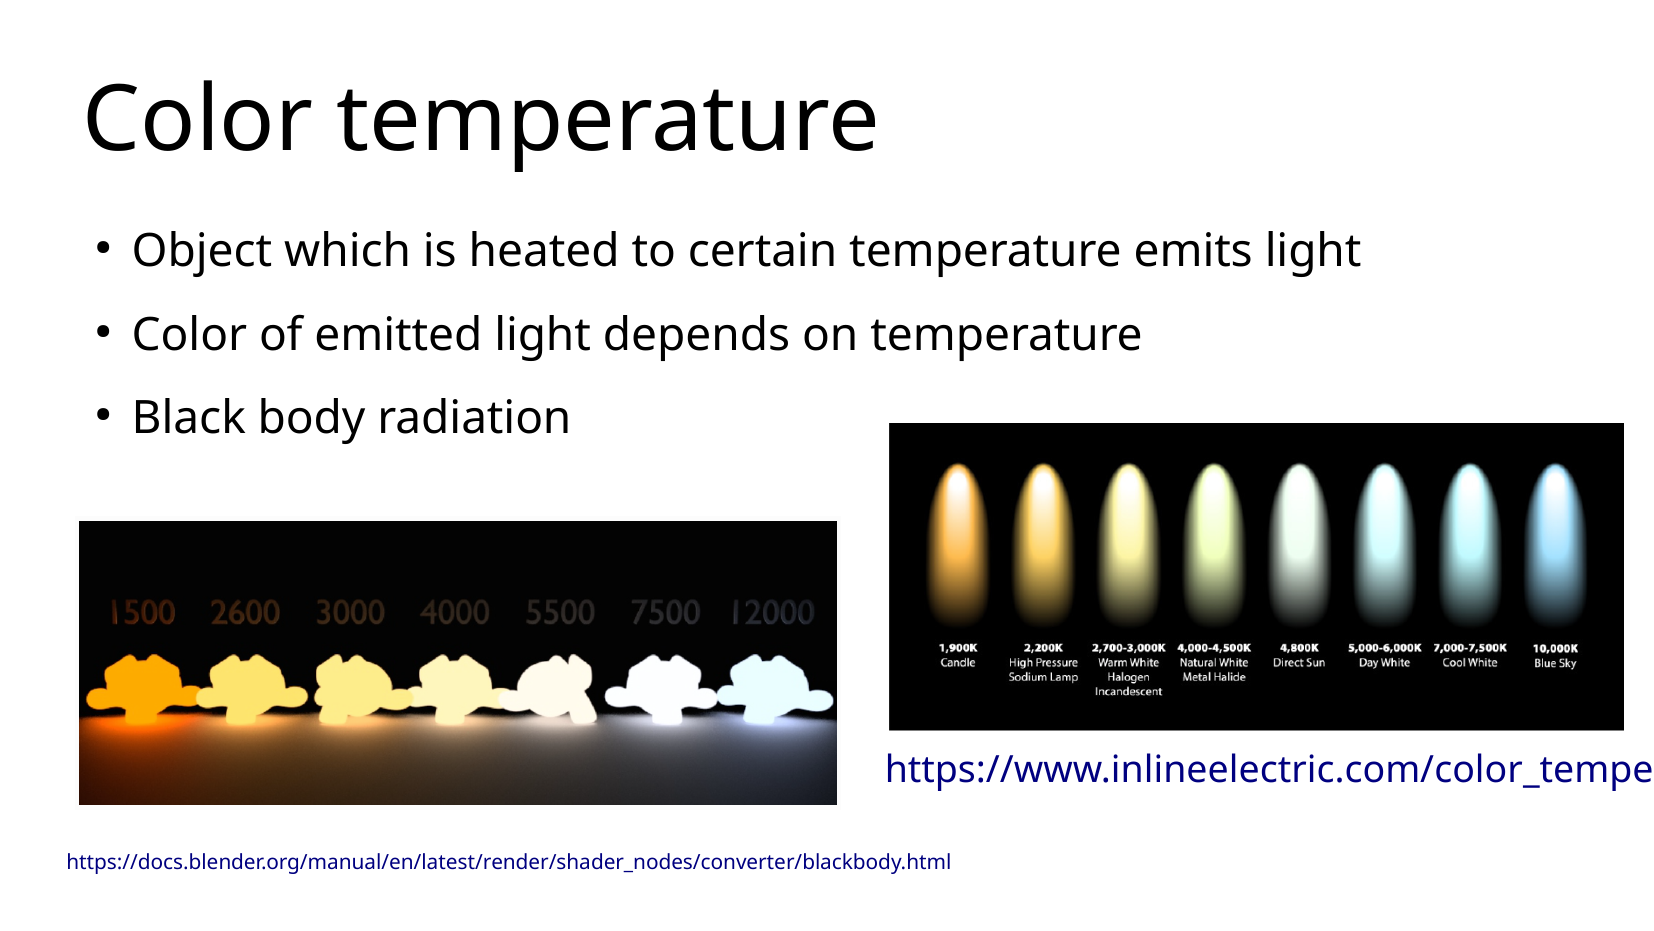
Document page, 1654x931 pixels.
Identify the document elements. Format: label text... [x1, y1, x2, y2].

title Color temperature [82, 37, 1571, 193]
picture [885, 419, 1627, 735]
picture [75, 516, 841, 811]
list Object which is heated to certain temperature emits light Color of emitted light depends on temperature Black body radiation [82, 217, 1571, 451]
text_box https://docs.blender.org/manual/en/latest/render/shader_nodes/converter/blackbody.html [51, 840, 1546, 897]
text_box https://www.inlineelectric.com/color_temperature [870, 735, 1654, 797]
